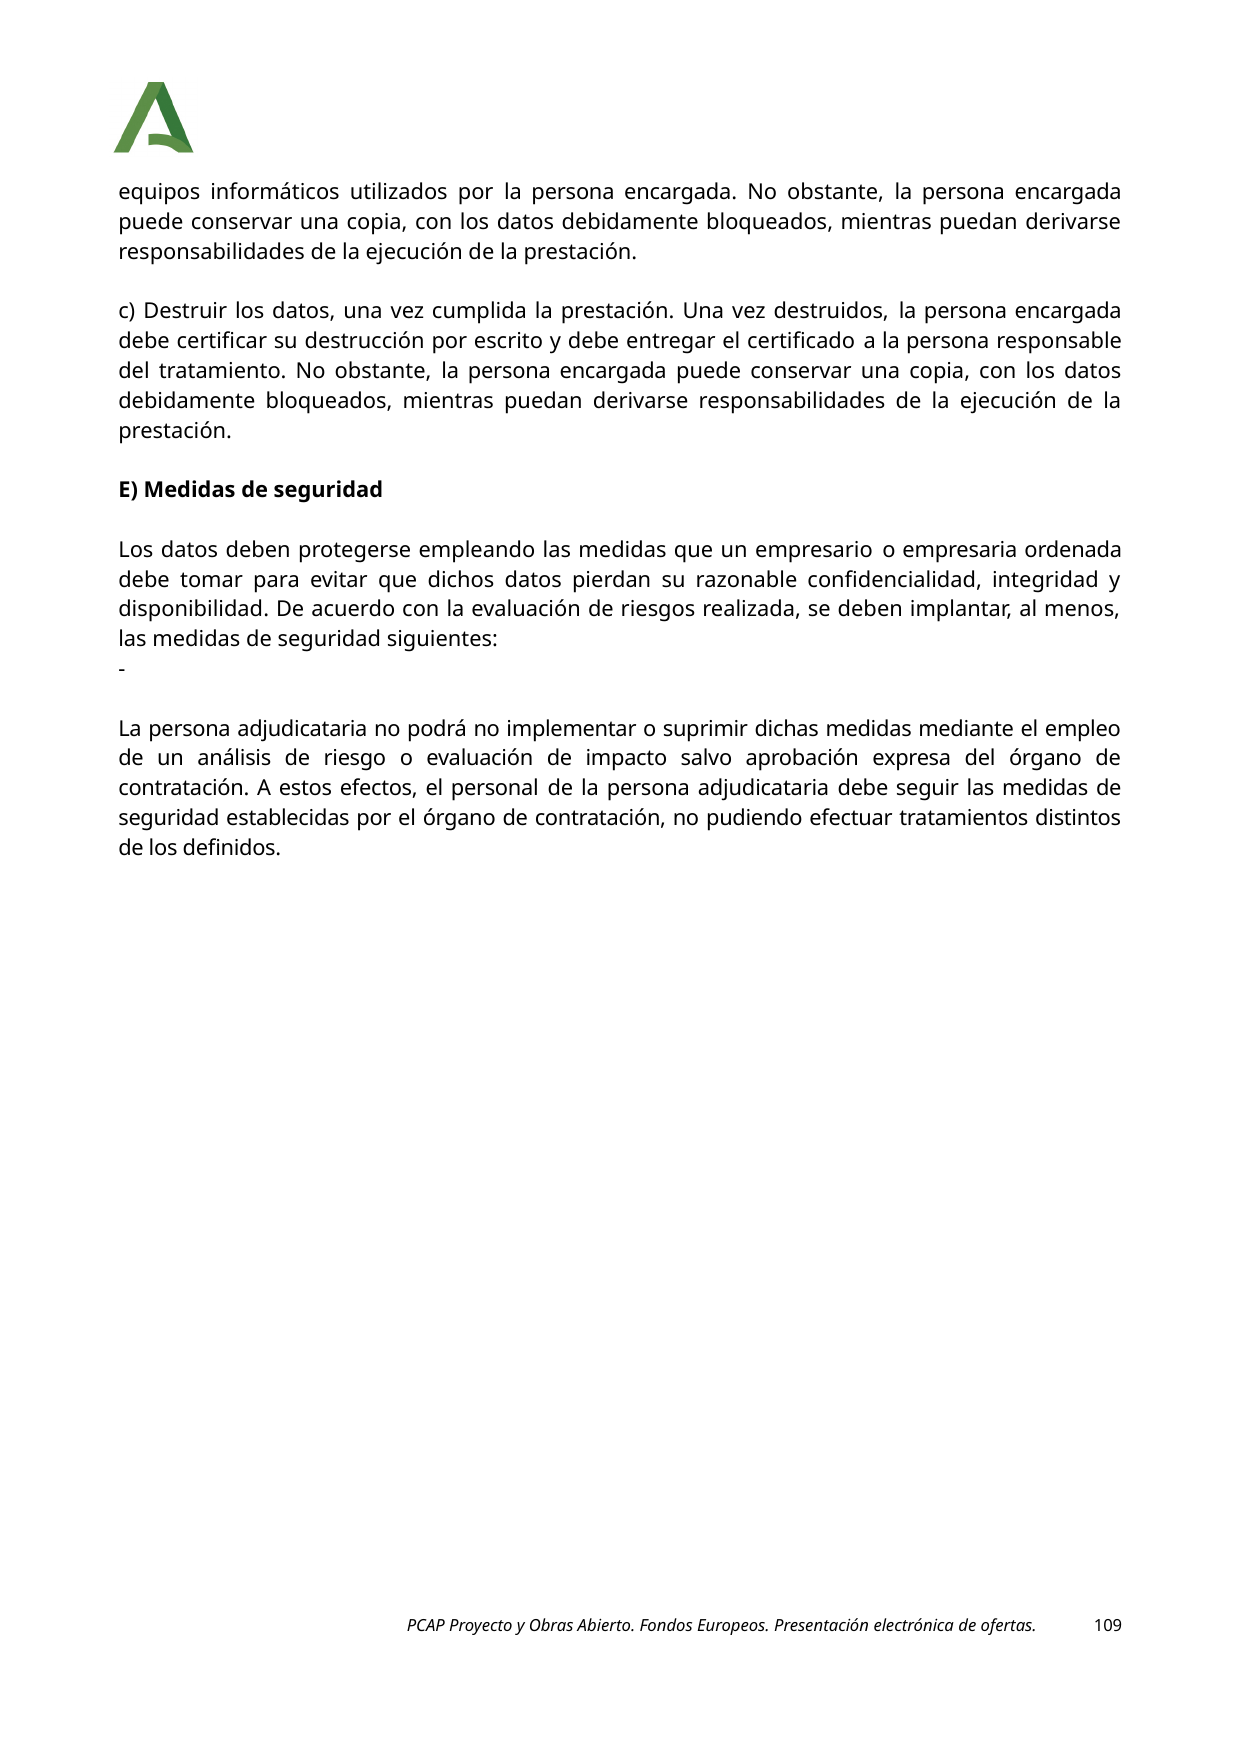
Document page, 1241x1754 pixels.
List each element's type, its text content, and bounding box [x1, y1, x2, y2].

text Los datos deben protegerse empleando las medidas que un empresario o empresaria ordenada debe tomar para evitar que dichos datos pierdan su razonable confidencialidad, integridad y disponibilidad. De acuerdo con la evaluación de riesgos realizada, se deben implantar, al menos, las medidas de seguridad siguientes: [118, 534, 1122, 653]
text E) Medidas de seguridad [118, 474, 1122, 504]
picture [109, 77, 198, 157]
text equipos informáticos utilizados por la persona encargada. No obstante, la persona encargada puede conservar una copia, con los datos debidamente bloqueados, mientras puedan derivarse responsabilidades de la ejecución de la prestación. [118, 176, 1122, 266]
text - [118, 653, 1122, 683]
text La persona adjudicataria no podrá no implementar o suprimir dichas medidas mediante el empleo de un análisis de riesgo o evaluación de impacto salvo aprobación expresa del órgano de contratación. A estos efectos, el personal de la persona adjudicataria debe seguir las medidas de seguridad establecidas por el órgano de contratación, no pudiendo efectuar tratamientos distintos de los definidos. [118, 713, 1122, 862]
text c) Destruir los datos, una vez cumplida la prestación. Una vez destruidos, la persona encargada debe certificar su destrucción por escrito y debe entregar el certificado a la persona responsable del tratamiento. No obstante, la persona encargada puede conservar una copia, con los datos debidamente bloqueados, mientras puedan derivarse responsabilidades de la ejecución de la prestación. [118, 296, 1122, 444]
